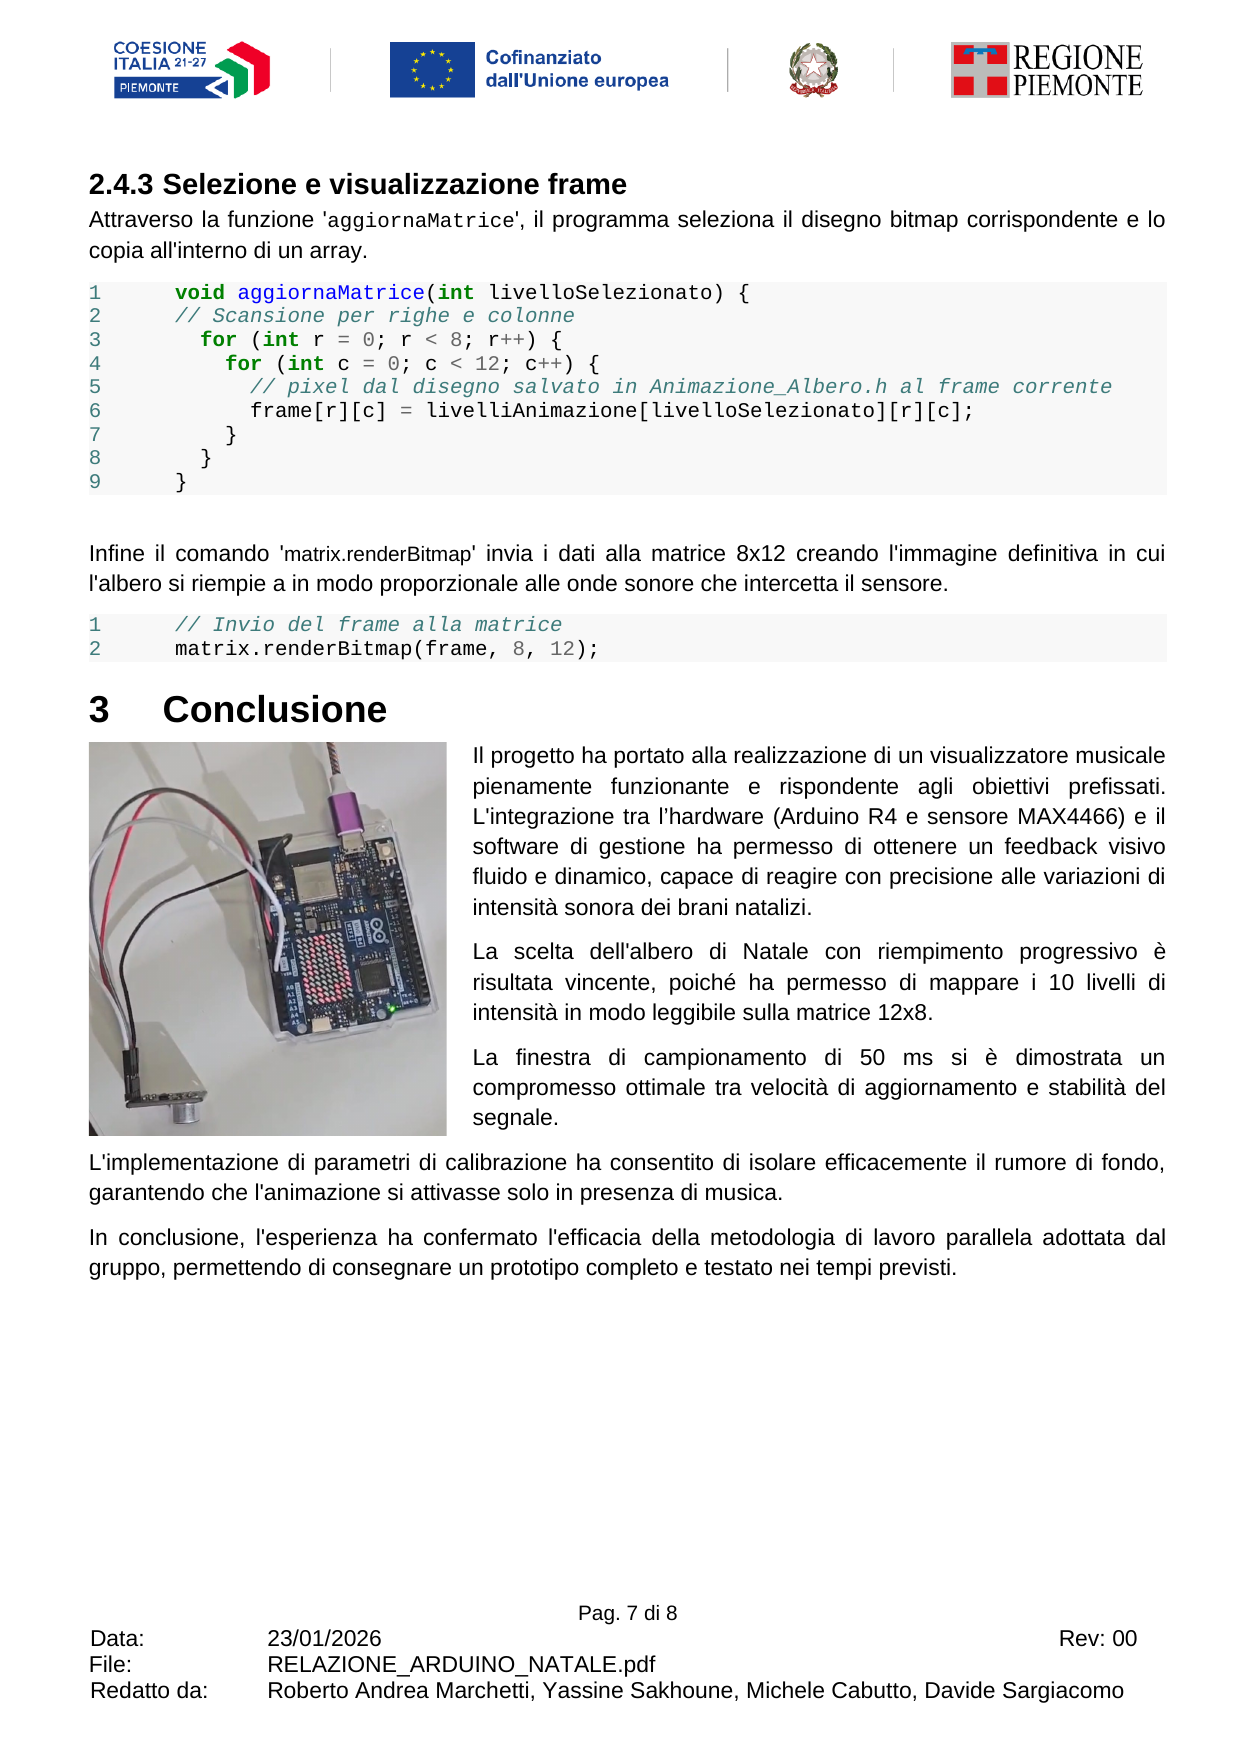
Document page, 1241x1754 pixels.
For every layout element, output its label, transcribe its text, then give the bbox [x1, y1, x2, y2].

text L'implementazione di parametri di calibrazione ha consentito di isolare efficacemente il rumore di fondo, garantendo che l'animazione si attivasse solo in presenza di musica. [89, 1149, 1167, 1205]
text Attraverso la funzione 'aggiornaMatrice', il programma seleziona il disegno bitmap corrispondente e lo copia all'interno di un array. [89, 206, 1167, 263]
text La scelta dell'albero di Natale con riempimento progressivo è risultata vincente, poiché ha permesso di mappare i 10 livelli di intensità in modo leggibile sulla matrice 12x8. [472, 938, 1167, 1025]
text 2 matrix.renderBitmap(frame, 8, 12); [89, 638, 1167, 662]
text 2 // Scansione per righe e colonne [89, 306, 1167, 329]
text 1 void aggiornaMatrice(int livelloSelezionato) { [89, 282, 1167, 306]
text 8 } [89, 447, 1167, 471]
picture [88, 742, 447, 1136]
text 1 // Invio del frame alla matrice [89, 614, 1167, 638]
subtitle Conclusione [89, 687, 1167, 730]
text Infine il comando 'matrix.renderBitmap' invia i dati alla matrice 8x12 creando l'immagine definitiva in cui l'albero si riempie a in modo proporzionale alle onde sonore che intercetta il sensore. [89, 539, 1167, 596]
text 5 // pixel dal disegno salvato in Animazione_Albero.h al frame corrente [89, 376, 1167, 400]
text 6 frame[r][c] = livelliAnimazione[livelloSelezionato][r][c]; [89, 400, 1167, 424]
text Il progetto ha portato alla realizzazione di un visualizzatore musicale pienamente funzionante e rispondente agli obiettivi prefissati. L'integrazione tra l’hardware (Arduino R4 e sensore MAX4466) e il software di gestione ha permesso di ottenere un feedback visivo fluido e dinamico, capace di reagire con precisione alle variazioni di intensità sonora dei brani natalizi. [472, 742, 1167, 920]
text 4 for (int c = 0; c < 12; c++) { [89, 353, 1167, 376]
text 3 for (int r = 0; r < 8; r++) { [89, 329, 1167, 353]
text In conclusione, l'esperienza ha confermato l'efficacia della metodologia di lavoro parallela adottata dal gruppo, permettendo di consegnare un prototipo completo e testato nei tempi previsti. [89, 1224, 1167, 1280]
picture [108, 29, 1147, 119]
text 7 } [89, 424, 1167, 447]
subtitle Selezione e visualizzazione frame [89, 167, 1167, 201]
text 9 } [89, 471, 1167, 495]
text La finestra di campionamento di 50 ms si è dimostrata un compromesso ottimale tra velocità di aggiornamento e stabilità del segnale. [472, 1043, 1167, 1130]
